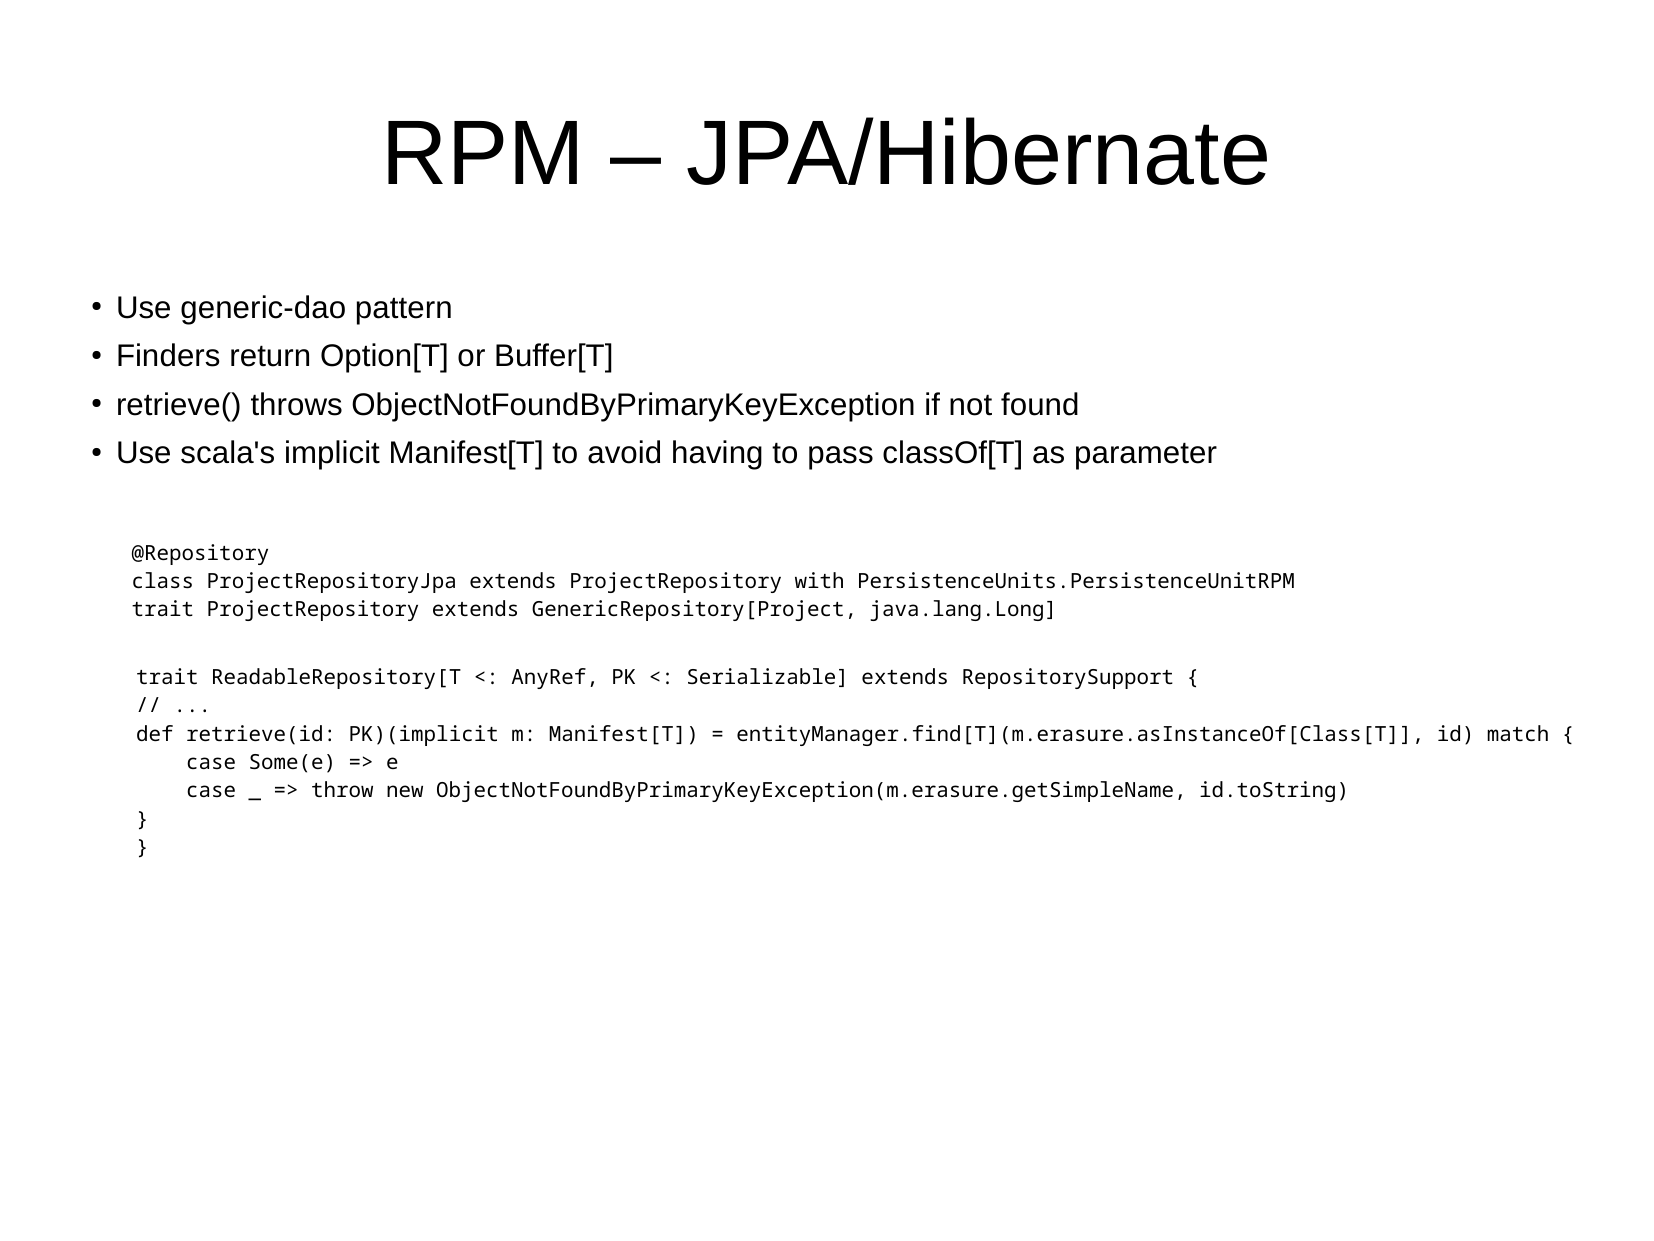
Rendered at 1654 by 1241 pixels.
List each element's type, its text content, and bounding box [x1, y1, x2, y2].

text_box @Repository class ProjectRepositoryJpa extends ProjectRepository with PersistenceUnits.PersistenceUnitRPM trait ProjectRepository extends GenericRepository[Project, java.lang.Long] [116, 530, 1310, 621]
text_box trait ReadableRepository[T <: AnyRef, PK <: Serializable] extends RepositorySupport { // ... def retrieve(id: PK)(implicit m: Manifest[T]) = entityManager.find[T](m.erasure.asInstanceOf[Class[T]], id) match { case Some(e) => e case _ => throw new ObjectNotFoundByPrimaryKeyException(m.erasure.getSimpleName, id.toString) } } [121, 655, 1589, 840]
title RPM – JPA/Hibernate [82, 49, 1571, 257]
list Use generic-dao pattern Finders return Option[T] or Buffer[T] retrieve() throws ObjectNotFoundByPrimaryKeyException if not found Use scala's implicit Manifest[T] to avoid having to pass classOf[T] as parameter [82, 290, 1571, 473]
